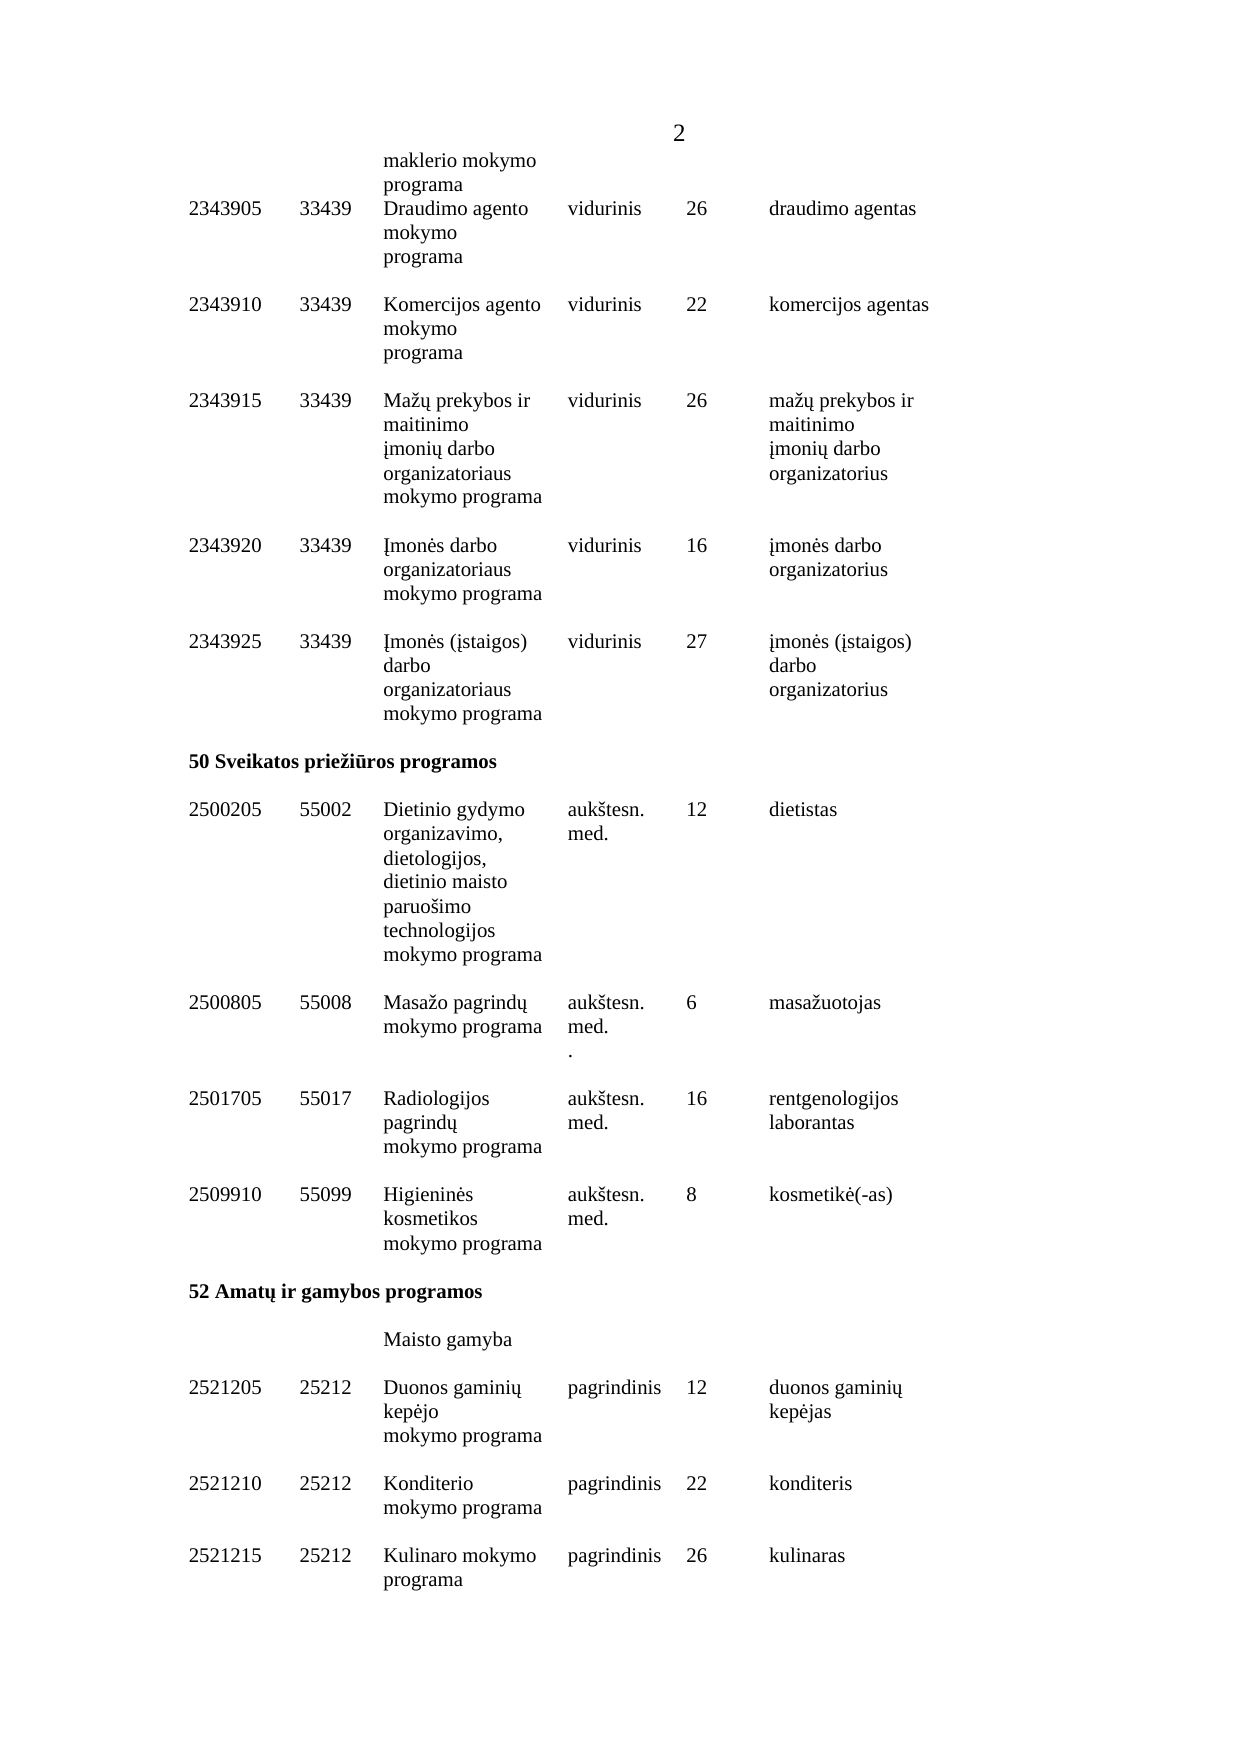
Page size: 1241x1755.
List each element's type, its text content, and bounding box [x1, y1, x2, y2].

table_cell [556, 1303, 675, 1327]
table_cell [1178, 533, 1188, 581]
table_cell Maisto gamyba [372, 1327, 556, 1351]
table_cell [758, 1134, 973, 1158]
table_cell [973, 701, 1077, 725]
table_cell [372, 725, 556, 749]
table_cell 33439 [288, 388, 372, 436]
table_cell [1178, 1255, 1188, 1278]
table_cell [758, 581, 973, 605]
table_cell [758, 1230, 973, 1254]
table_cell [1178, 1351, 1188, 1375]
table_cell [973, 1543, 1077, 1591]
table_cell [556, 773, 675, 797]
table_cell [675, 1230, 758, 1254]
table_cell [973, 581, 1077, 605]
table_cell [288, 605, 372, 629]
table_cell programa [372, 340, 556, 364]
table_cell [758, 1327, 973, 1351]
table_cell . [556, 1038, 675, 1062]
table_cell [288, 1134, 372, 1158]
table_cell [973, 773, 1077, 797]
table_cell [758, 1351, 973, 1375]
table_cell [288, 701, 372, 725]
table_cell 2343920 [177, 533, 288, 581]
table_cell [556, 244, 675, 268]
table_cell [973, 340, 1077, 364]
table_cell 2509910 [177, 1182, 288, 1230]
table_cell Konditerio mokymo programa [372, 1471, 556, 1519]
table_cell pagrindinis [556, 1471, 675, 1519]
table_cell [675, 725, 758, 749]
table_cell [1077, 340, 1178, 364]
table_cell kulinaras [758, 1543, 973, 1591]
table_cell [288, 1519, 372, 1543]
table_cell [288, 340, 372, 364]
table_cell Dietinio gydymo organizavimo, dietologijos, dietinio maisto paruošimo technologijos mokymo programa [372, 797, 556, 966]
table_cell [372, 1158, 556, 1182]
table_cell [288, 1423, 372, 1447]
table_cell [973, 990, 1077, 1038]
table_cell [973, 268, 1077, 292]
table_cell [177, 364, 288, 388]
table_cell 33439 [288, 292, 372, 340]
table_cell programa [372, 244, 556, 268]
table_cell [758, 1519, 973, 1543]
table_cell 55099 [288, 1182, 372, 1230]
table_cell [177, 1327, 288, 1351]
table_cell [1077, 244, 1178, 268]
table_cell [1178, 485, 1188, 508]
table_cell [556, 1255, 675, 1278]
table_cell dietistas [758, 797, 973, 821]
table_cell 55002 [288, 797, 372, 821]
table_cell [973, 797, 1077, 821]
table_cell [973, 845, 1077, 869]
table_cell [177, 244, 288, 268]
table_cell 55008 [288, 990, 372, 1038]
table_cell [177, 436, 288, 484]
table_cell [177, 485, 288, 508]
table_cell [758, 1423, 973, 1447]
table_cell [758, 148, 973, 196]
table_cell [1178, 1230, 1188, 1254]
table_cell 8 [675, 1182, 758, 1230]
table_cell [973, 1447, 1077, 1471]
table_cell [675, 845, 758, 869]
table_cell [288, 1447, 372, 1471]
table_cell [177, 966, 288, 990]
table_cell [1077, 1303, 1178, 1327]
table_cell [758, 773, 973, 797]
table_cell [556, 485, 675, 508]
table_cell [758, 364, 973, 388]
table_cell [758, 870, 973, 966]
table_cell [1178, 1134, 1188, 1158]
table_cell [675, 1062, 758, 1086]
table_cell [973, 533, 1077, 581]
table_cell 22 [675, 292, 758, 340]
table_cell [1077, 1543, 1178, 1591]
table_cell [1178, 990, 1188, 1038]
table_cell [372, 1303, 556, 1327]
table_cell įmonių darbo organizatoriaus [372, 436, 556, 484]
table_cell [1178, 1279, 1188, 1303]
table_cell [372, 966, 556, 990]
table_cell [1178, 605, 1188, 629]
table_cell [758, 605, 973, 629]
table_cell [556, 1423, 675, 1447]
table_cell konditeris [758, 1471, 973, 1519]
table_cell [973, 1158, 1077, 1182]
table_cell [973, 1471, 1077, 1519]
table_cell [1077, 797, 1178, 821]
table_cell [1077, 436, 1178, 484]
table_cell [675, 773, 758, 797]
table_cell [973, 1086, 1077, 1134]
table_cell [1077, 1375, 1178, 1423]
table_cell vidurinis [556, 533, 675, 581]
table_cell 2500205 [177, 797, 288, 821]
table_cell [1077, 1423, 1178, 1447]
table_cell pagrindinis [556, 1543, 675, 1591]
table_cell [973, 485, 1077, 508]
table_cell [1178, 244, 1188, 268]
table_cell mokymo programa [372, 485, 556, 508]
table_cell [758, 701, 973, 725]
table_cell [1178, 725, 1188, 749]
table_cell [1077, 990, 1178, 1038]
table_cell [973, 1351, 1077, 1375]
table_cell med. [556, 821, 675, 845]
table_cell [556, 1447, 675, 1471]
table_cell Draudimo agento mokymo [372, 196, 556, 244]
table_cell Mažų prekybos ir maitinimo [372, 388, 556, 436]
table_cell [973, 1038, 1077, 1062]
table_cell vidurinis [556, 629, 675, 677]
table_cell [1178, 966, 1188, 990]
table_cell [556, 1062, 675, 1086]
table_cell [288, 725, 372, 749]
table_cell [758, 725, 973, 749]
table_cell [1077, 1182, 1178, 1230]
table_cell [177, 1519, 288, 1543]
table_cell [973, 629, 1077, 677]
table_cell [973, 1182, 1077, 1230]
table_cell [1178, 1062, 1188, 1086]
table_cell [1178, 1303, 1188, 1327]
table_cell [1077, 1086, 1178, 1134]
table_cell [1178, 797, 1188, 821]
table_cell Komercijos agento mokymo [372, 292, 556, 340]
table_cell [1178, 1327, 1188, 1351]
table_cell [675, 1038, 758, 1062]
table_cell [973, 1062, 1077, 1086]
table_cell [1077, 148, 1178, 196]
table_cell [675, 1303, 758, 1327]
table_cell [177, 1158, 288, 1182]
table_cell [675, 1255, 758, 1278]
table_cell [758, 340, 973, 364]
table_cell [758, 966, 973, 990]
table_cell [675, 966, 758, 990]
table_cell [1178, 1375, 1188, 1423]
table_cell [675, 581, 758, 605]
table_cell vidurinis [556, 292, 675, 340]
table_cell 16 [675, 533, 758, 581]
table_cell [973, 1279, 1077, 1303]
table_cell [177, 1303, 288, 1327]
table_cell [1178, 701, 1188, 725]
table_cell [1178, 509, 1188, 533]
table_cell [288, 1255, 372, 1278]
table_cell maklerio mokymo programa [372, 148, 556, 196]
table_cell [1077, 1471, 1178, 1519]
table_cell [1077, 773, 1178, 797]
table_cell [675, 268, 758, 292]
table_cell [973, 605, 1077, 629]
table_cell [556, 581, 675, 605]
table_cell [1077, 196, 1178, 244]
table_cell [556, 677, 675, 701]
table_cell [288, 1351, 372, 1375]
table_cell 27 [675, 629, 758, 677]
table_cell [288, 581, 372, 605]
table_cell [288, 821, 372, 845]
table_cell įmonės (įstaigos) darbo [758, 629, 973, 677]
table_cell [1077, 1134, 1178, 1158]
table_cell [1178, 1038, 1188, 1062]
table_cell [288, 677, 372, 701]
table_cell [973, 1423, 1077, 1447]
table_cell [288, 845, 372, 869]
table_cell [556, 605, 675, 629]
table_cell [1178, 749, 1188, 773]
table_cell [758, 845, 973, 869]
table_cell [1178, 364, 1188, 388]
table_cell [177, 581, 288, 605]
table_cell [973, 725, 1077, 749]
table_cell [675, 340, 758, 364]
table_cell Radiologijos pagrindų mokymo programa [372, 1086, 556, 1158]
table_cell 26 [675, 388, 758, 436]
table_cell 33439 [288, 533, 372, 581]
table_cell [973, 436, 1077, 484]
table_cell [675, 1351, 758, 1375]
table_cell 25212 [288, 1375, 372, 1423]
table_cell [556, 268, 675, 292]
table_cell [372, 605, 556, 629]
table_cell [288, 1230, 372, 1254]
table_cell 2521210 [177, 1471, 288, 1519]
table_cell [556, 509, 675, 533]
table_cell [675, 1158, 758, 1182]
table_cell [675, 677, 758, 701]
table_cell aukštesn. [556, 797, 675, 821]
table_cell [288, 870, 372, 966]
table_cell mokymo programa [372, 581, 556, 605]
table_cell [372, 509, 556, 533]
table_cell 2500805 [177, 990, 288, 1038]
table_cell [177, 1351, 288, 1375]
table_cell [372, 1062, 556, 1086]
table_cell [556, 845, 675, 869]
table_cell [1178, 1182, 1188, 1230]
table_cell [1178, 292, 1188, 340]
table_cell [1077, 1351, 1178, 1375]
table_cell [973, 677, 1077, 701]
table_cell [1077, 388, 1178, 436]
table_cell [973, 1519, 1077, 1543]
table_cell [1077, 364, 1178, 388]
table_cell [973, 870, 1077, 966]
table_cell [758, 244, 973, 268]
table_cell [177, 725, 288, 749]
table_cell [372, 1255, 556, 1278]
table_cell [1178, 1423, 1188, 1447]
table_cell 33439 [288, 196, 372, 244]
table_cell [973, 148, 1077, 196]
table_cell [758, 485, 973, 508]
table_cell [675, 436, 758, 484]
table_cell [177, 1423, 288, 1447]
table_cell [556, 148, 675, 196]
table_cell [1077, 749, 1178, 773]
table_cell [973, 821, 1077, 845]
table_cell [1077, 1062, 1178, 1086]
table_cell [675, 244, 758, 268]
table_cell [556, 340, 675, 364]
table_cell Masažo pagrindų mokymo programa [372, 990, 556, 1062]
table_cell [288, 1038, 372, 1062]
table_cell Įmonės darbo organizatoriaus [372, 533, 556, 581]
table_cell [973, 196, 1077, 244]
table_cell [1178, 1471, 1188, 1519]
table_cell vidurinis [556, 196, 675, 244]
table_cell 2521215 [177, 1543, 288, 1591]
table_cell [1077, 1255, 1178, 1278]
table_cell [288, 1062, 372, 1086]
table_cell [1077, 701, 1178, 725]
table_cell [288, 244, 372, 268]
table_cell 25212 [288, 1543, 372, 1591]
table_cell [177, 677, 288, 701]
table_cell [288, 1158, 372, 1182]
table_cell [675, 701, 758, 725]
table_cell [1077, 845, 1178, 869]
table_cell 26 [675, 1543, 758, 1591]
table_cell mažų prekybos ir maitinimo [758, 388, 973, 436]
table_cell [372, 364, 556, 388]
table_cell [1077, 870, 1178, 966]
table_cell 25212 [288, 1471, 372, 1519]
table_cell masažuotojas [758, 990, 973, 1038]
table_cell [177, 701, 288, 725]
table_cell [1077, 605, 1178, 629]
table_cell komercijos agentas [758, 292, 973, 340]
table_cell [1178, 845, 1188, 869]
table_cell [1077, 1230, 1178, 1254]
table_cell [758, 1303, 973, 1327]
table_cell aukštesn. med. [556, 990, 675, 1038]
table_cell [675, 364, 758, 388]
table_cell [177, 773, 288, 797]
table_cell [973, 509, 1077, 533]
table_cell [372, 1351, 556, 1375]
table_cell aukštesn. med. [556, 1182, 675, 1230]
table_cell [1178, 340, 1188, 364]
table_cell [1178, 677, 1188, 701]
table_cell [1178, 268, 1188, 292]
table_cell organizatorius [758, 677, 973, 701]
table_cell [758, 821, 973, 845]
table_cell mokymo programa [372, 1423, 556, 1447]
table_cell [556, 364, 675, 388]
table_cell pagrindinis [556, 1375, 675, 1423]
table_cell [1178, 773, 1188, 797]
table_cell [973, 1230, 1077, 1254]
table_cell [1178, 1447, 1188, 1471]
table_cell [758, 1062, 973, 1086]
table_cell 2343910 [177, 292, 288, 340]
table_cell [1077, 268, 1178, 292]
table_cell [675, 509, 758, 533]
table_cell [1178, 1519, 1188, 1543]
table_cell 55017 [288, 1086, 372, 1134]
table_cell [1178, 196, 1188, 244]
table_cell [372, 268, 556, 292]
table_cell 16 [675, 1086, 758, 1134]
table_cell [973, 292, 1077, 340]
table_cell [177, 1062, 288, 1086]
table_cell Duonos gaminių kepėjo [372, 1375, 556, 1423]
table_cell [758, 1447, 973, 1471]
table_cell [675, 1134, 758, 1158]
table_cell [1178, 388, 1188, 436]
table_cell [288, 1327, 372, 1351]
table_cell [177, 340, 288, 364]
table_cell 33439 [288, 629, 372, 677]
table_cell [288, 1303, 372, 1327]
table_cell [177, 148, 288, 196]
table_cell [372, 1447, 556, 1471]
table_cell 6 [675, 990, 758, 1038]
table_cell [1077, 485, 1178, 508]
table_cell [288, 148, 372, 196]
table_cell [177, 1447, 288, 1471]
table_cell [675, 485, 758, 508]
table_cell [177, 870, 288, 966]
table_cell [372, 773, 556, 797]
table_cell vidurinis [556, 388, 675, 436]
table_cell [758, 509, 973, 533]
table_cell [556, 1519, 675, 1543]
table_cell 50 Sveikatos priežiūros programos [177, 749, 973, 773]
table_cell [973, 749, 1077, 773]
table_cell [758, 268, 973, 292]
table_cell [675, 148, 758, 196]
table_cell [973, 1375, 1077, 1423]
table_cell aukštesn. med. [556, 1086, 675, 1134]
table_cell [1178, 1158, 1188, 1182]
table_cell [1077, 629, 1178, 677]
table_cell [675, 1423, 758, 1447]
table_cell Higieninės kosmetikos mokymo programa [372, 1182, 556, 1254]
table_cell [758, 1158, 973, 1182]
table_cell [556, 1134, 675, 1158]
table_cell įmonių darbo organizatorius [758, 436, 973, 484]
table_cell [177, 1038, 288, 1062]
table_cell kosmetikė(-as) [758, 1182, 973, 1230]
table_cell Kulinaro mokymo programa [372, 1543, 556, 1591]
table_cell [1077, 1519, 1178, 1543]
table_cell [556, 1327, 675, 1351]
table_cell [1178, 148, 1188, 196]
table_cell [556, 1230, 675, 1254]
table_cell 12 [675, 1375, 758, 1423]
table_cell [675, 821, 758, 845]
table_cell [556, 1158, 675, 1182]
table_cell [288, 509, 372, 533]
table_cell 22 [675, 1471, 758, 1519]
table_cell [1077, 677, 1178, 701]
table_cell [1077, 1327, 1178, 1351]
table_cell 2343915 [177, 388, 288, 436]
table_cell 2343925 [177, 629, 288, 677]
table_cell [288, 773, 372, 797]
table_cell 2501705 [177, 1086, 288, 1134]
table_cell [1077, 509, 1178, 533]
table_cell [973, 244, 1077, 268]
table_cell 26 [675, 196, 758, 244]
table_cell draudimo agentas [758, 196, 973, 244]
table_cell [177, 268, 288, 292]
table_cell [1077, 725, 1178, 749]
table_cell [1178, 629, 1188, 677]
table_cell [1077, 1447, 1178, 1471]
table_cell [758, 1255, 973, 1278]
table_cell [177, 1255, 288, 1278]
table_cell [675, 1447, 758, 1471]
table_cell [177, 509, 288, 533]
table_cell [1077, 821, 1178, 845]
table_cell [288, 268, 372, 292]
table_cell [1077, 1279, 1178, 1303]
table_cell [556, 701, 675, 725]
table_cell 12 [675, 797, 758, 821]
table_cell [1077, 1158, 1178, 1182]
table_cell [1077, 966, 1178, 990]
table_cell [288, 485, 372, 508]
table_cell [973, 1327, 1077, 1351]
table_cell [1178, 1086, 1188, 1134]
table_cell [758, 1038, 973, 1062]
table_cell [1077, 292, 1178, 340]
table_cell [177, 1134, 288, 1158]
table_cell [556, 966, 675, 990]
table_cell [556, 436, 675, 484]
table_cell [177, 821, 288, 845]
table_cell [675, 605, 758, 629]
table_cell [177, 1230, 288, 1254]
table_cell [973, 966, 1077, 990]
table_cell [973, 1303, 1077, 1327]
table_cell [675, 1327, 758, 1351]
table_cell [556, 1351, 675, 1375]
table_cell [973, 1255, 1077, 1278]
table_cell [556, 870, 675, 966]
table_cell duonos gaminių kepėjas [758, 1375, 973, 1423]
table_cell 52 Amatų ir gamybos programos [177, 1279, 973, 1303]
table_cell [288, 436, 372, 484]
table_cell įmonės darbo organizatorius [758, 533, 973, 581]
table_cell [675, 1519, 758, 1543]
table_cell [1178, 870, 1188, 966]
table_cell [1178, 436, 1188, 484]
table_cell [675, 870, 758, 966]
table_cell [973, 364, 1077, 388]
table_cell rentgenologijos laborantas [758, 1086, 973, 1134]
table_cell [1178, 821, 1188, 845]
table_cell [973, 388, 1077, 436]
table_cell [1077, 533, 1178, 581]
table_cell Įmonės (įstaigos) darbo organizatoriaus mokymo programa [372, 629, 556, 725]
table_cell [556, 725, 675, 749]
table_cell [288, 364, 372, 388]
table_cell [288, 966, 372, 990]
table_cell [1178, 581, 1188, 605]
table_cell [177, 605, 288, 629]
table_cell [1077, 1038, 1178, 1062]
table_cell [1077, 581, 1178, 605]
table_cell [372, 1519, 556, 1543]
table_cell 2343905 [177, 196, 288, 244]
table_cell 2521205 [177, 1375, 288, 1423]
table_cell [973, 1134, 1077, 1158]
table_cell [1178, 1543, 1188, 1591]
table_cell [177, 845, 288, 869]
